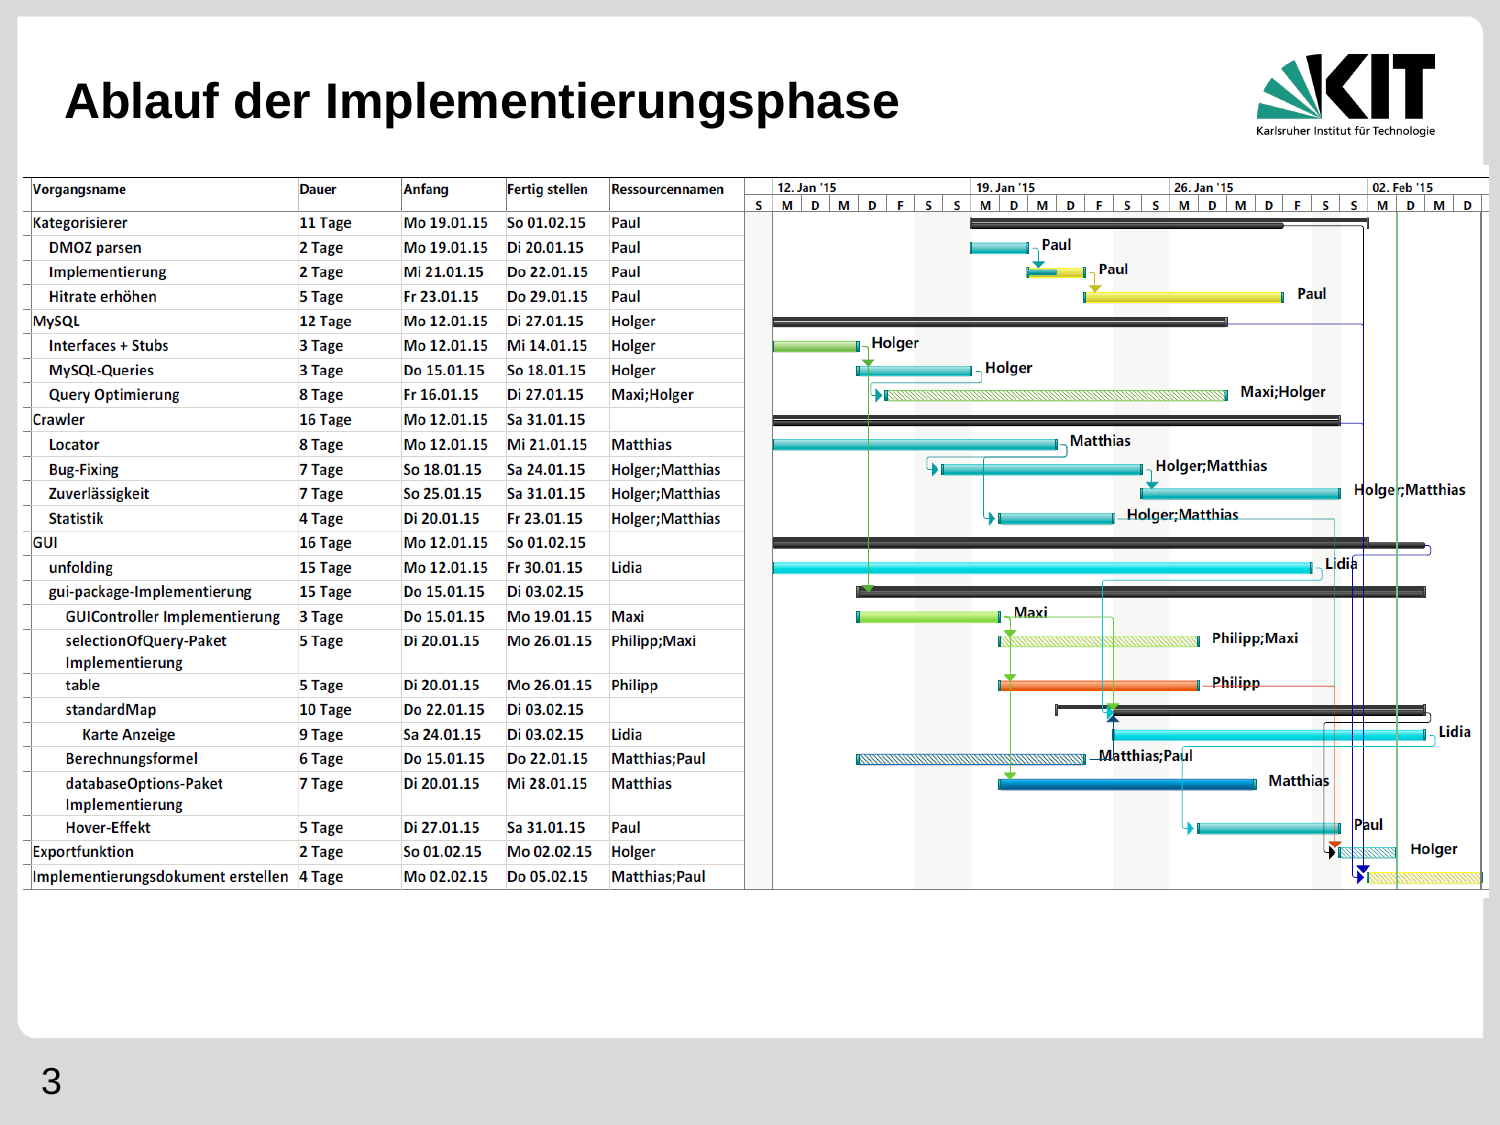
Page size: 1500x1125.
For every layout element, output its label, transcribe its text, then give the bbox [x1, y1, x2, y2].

title Ablauf der Implementierungsphase [64, 54, 1198, 147]
picture [0, 0, 1500, 1125]
